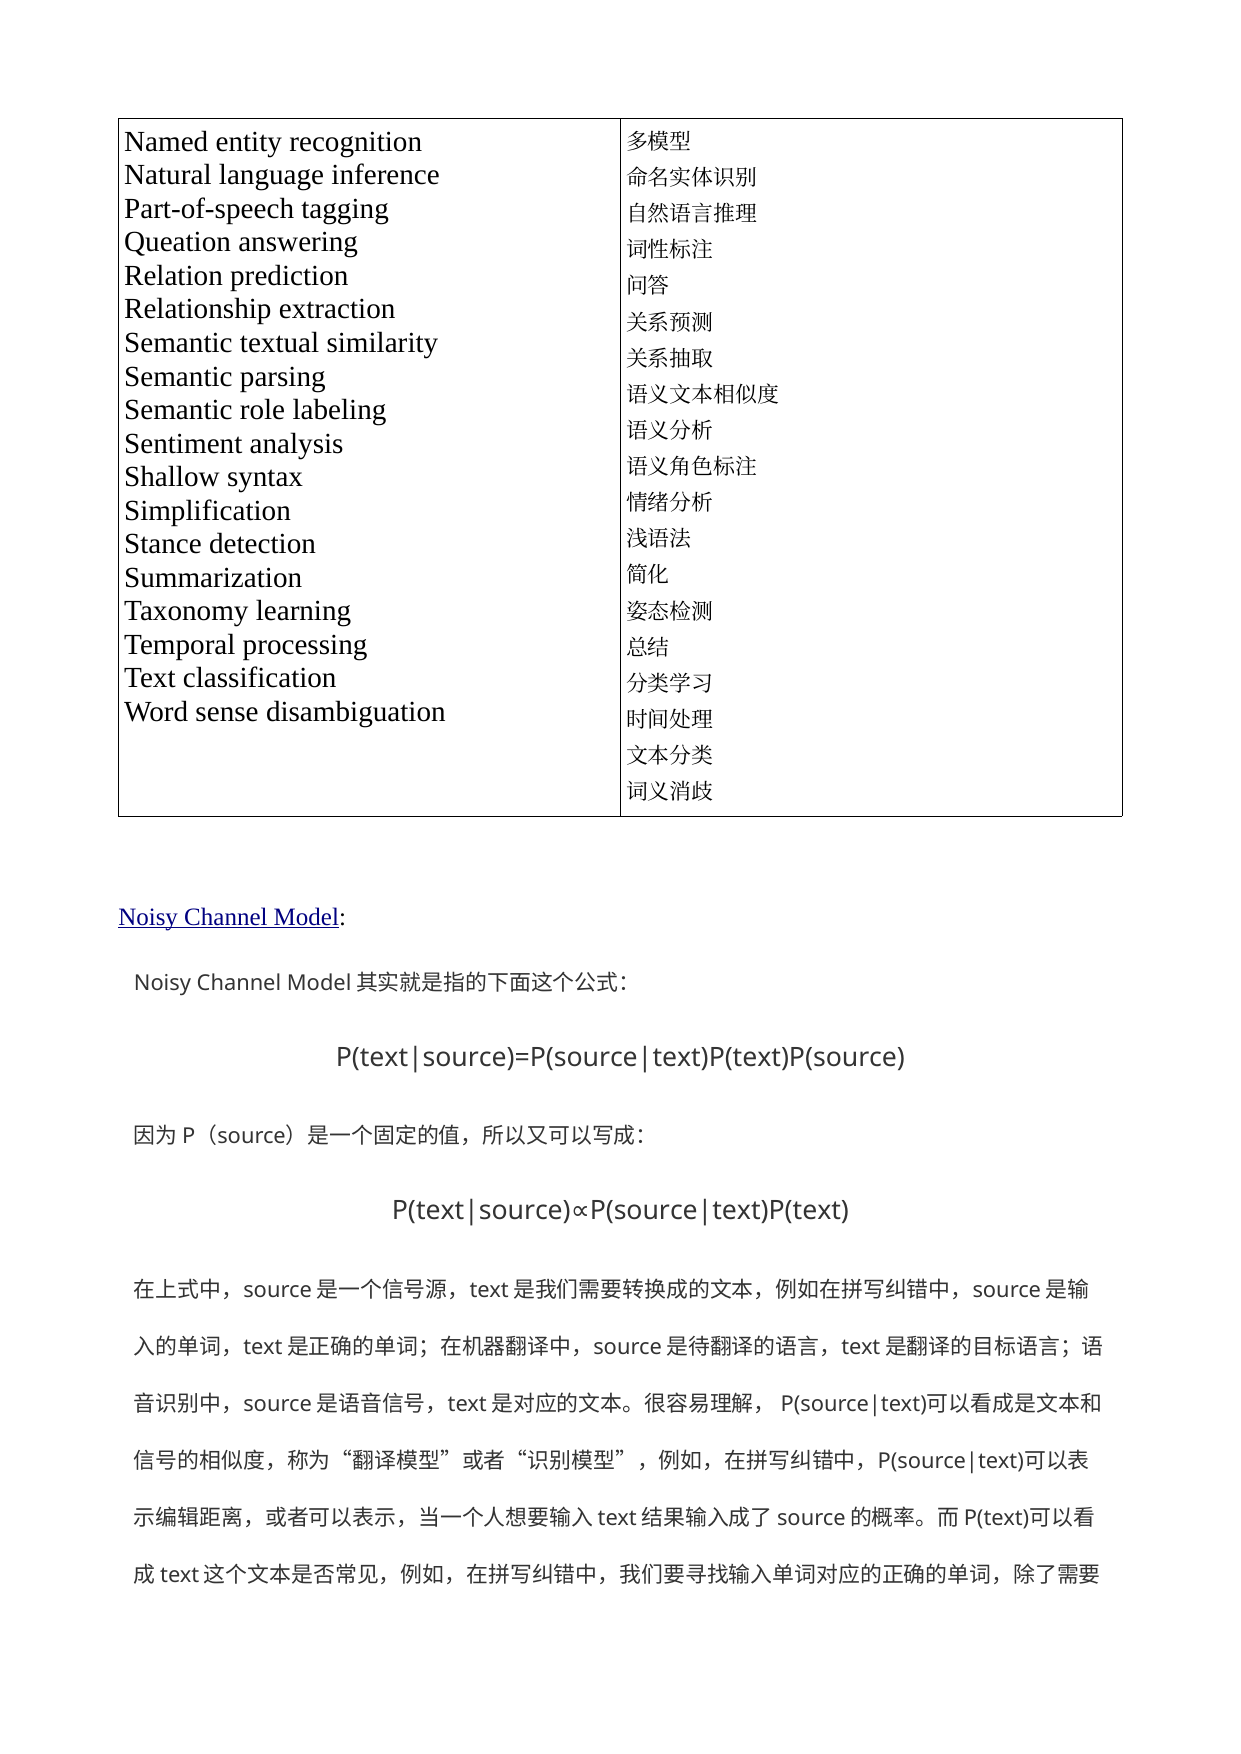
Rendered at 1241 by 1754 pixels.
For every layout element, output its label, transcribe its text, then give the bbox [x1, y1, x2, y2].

text P(text|source)=P(source|text)P(text)P(source) [118, 1038, 1122, 1074]
text Noisy Channel Model其实就是指的下面这个公式： [134, 965, 1106, 997]
table_header Named entity recognition Natural language inference Part-of-speech tagging Queation answering Relation prediction Relationship extraction Semantic textual similarity Semantic parsing Semantic role labeling Sentiment analysis Shallow syntax Simplification Stance detection Summarization Taxonomy learning Temporal processing Text classification Word sense disambiguation [119, 119, 620, 816]
text 在上式中，source是一个信号源，text是我们需要转换成的文本，例如在拼写纠错中，source是输入的单词，text是正确的单词；在机器翻译中，source是待翻译的语言，text是翻译的目标语言；语音识别中，source是语音信号，text是对应的文本。很容易理解， P(source|text)可以看成是文本和信号的相似度，称为“翻译模型”或者“识别模型”，例如，在拼写纠错中，P(source|text)可以表示编辑距离，或者可以表示，当一个人想要输入text结果输入成了source的概率。而P(text)可以看成text这个文本是否常见，例如，在拼写纠错中，我们要寻找输入单词对应的正确的单词，除了需要 [134, 1272, 1106, 1589]
text 因为P（source）是一个固定的值，所以又可以写成： [134, 1118, 1106, 1150]
text Noisy Channel Model: [118, 902, 1122, 931]
text P(text|source)∝P(source|text)P(text) [118, 1191, 1122, 1227]
table_header 多模型 命名实体识别 自然语言推理 词性标注 问答 关系预测 关系抽取 语义文本相似度 语义分析 语义角色标注 情绪分析 浅语法 简化 姿态检测 总结 分类学习 时间处理 文本分类 词义消歧 [621, 119, 1122, 816]
